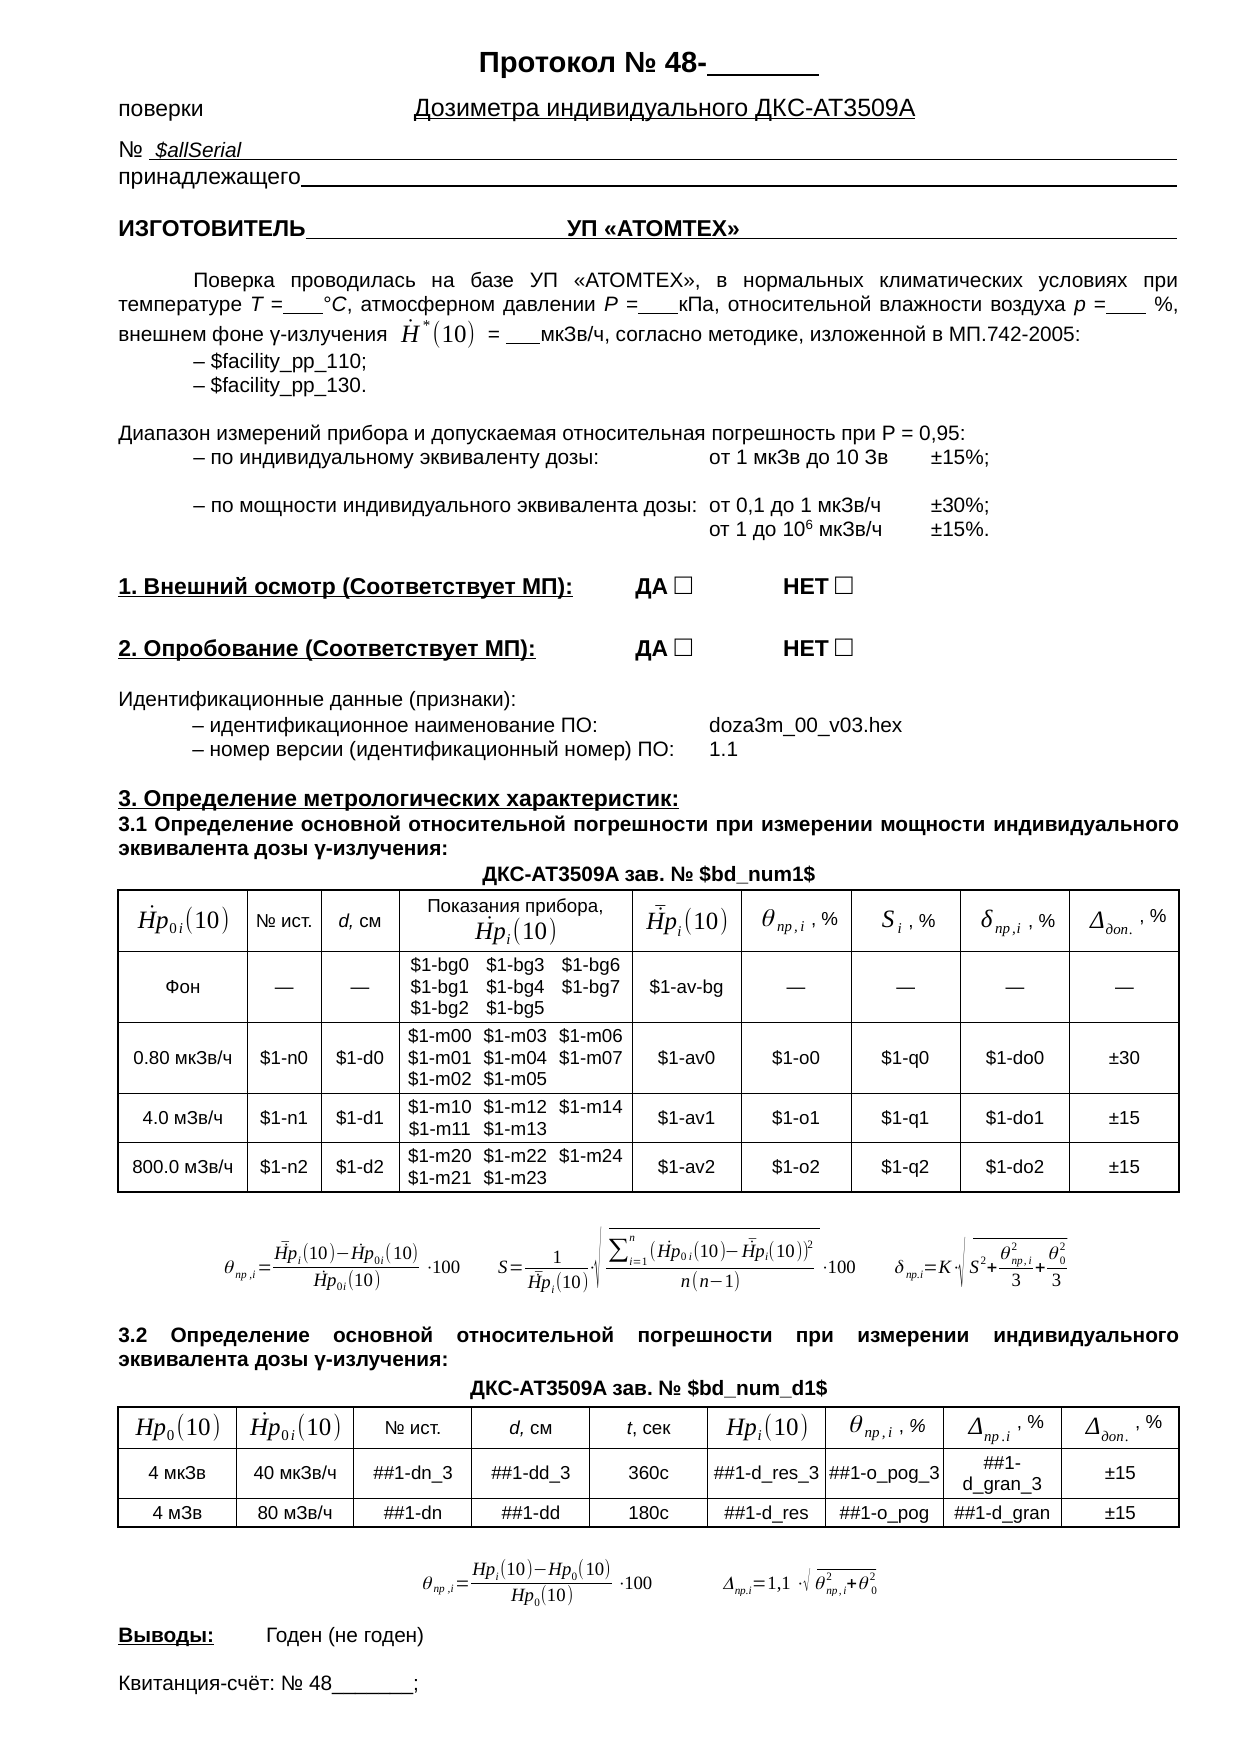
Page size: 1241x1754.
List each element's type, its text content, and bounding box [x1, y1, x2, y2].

table_cell Показания прибора, [400, 891, 632, 951]
table_cell 360c [590, 1449, 707, 1498]
text 2. Опробование (Соответствует МП): ДА □ НЕТ □ [118, 629, 1179, 663]
table_cell ##1-d_gran_3 [944, 1449, 1061, 1498]
table_cell ##1-dd [472, 1499, 589, 1526]
table_cell d, см [322, 891, 399, 951]
table_cell $1-m10 $1-m11 $1-m12 $1-m13 $1-m14 [400, 1094, 632, 1142]
table_cell $1-do0 [961, 1023, 1069, 1093]
table_cell 80 мЗв/ч [237, 1499, 353, 1526]
text Диапазон измерений прибора и допускаемая относительная погрешность при Р = 0,95: [118, 421, 1179, 445]
text – номер версии (идентификационный номер) ПО: 1.1 [118, 737, 1179, 761]
table_header ДКС-АТ3509A зав. № $bd_num1$ [118, 859, 1179, 889]
text – $facility_pp_130. [118, 373, 1179, 397]
text – по мощности индивидуального эквивалента дозы: от 0,1 до 1 мкЗв/ч ±30%; [118, 493, 1179, 517]
table_cell 4 мкЗв [119, 1449, 236, 1498]
table_cell , % [742, 891, 851, 951]
table_cell — [322, 952, 399, 1022]
table_cell $1-q0 [852, 1023, 960, 1093]
text Идентификационные данные (признаки): [118, 687, 1179, 711]
text принадлежащего [118, 163, 1179, 189]
text – идентификационное наименование ПО: doza3m_00_v03.hex [118, 711, 1179, 737]
table_cell $1-av1 [633, 1094, 741, 1142]
table_cell $1-q1 [852, 1094, 960, 1142]
table_cell 4.0 мЗв/ч [119, 1094, 247, 1142]
table_cell ##1-dd_3 [472, 1449, 589, 1498]
table_cell ##1-dn [354, 1499, 471, 1526]
table_cell ##1-dn_3 [354, 1449, 471, 1498]
table_cell , % [826, 1408, 943, 1447]
text Протокол № 48- [88, 45, 1179, 79]
table_cell $1-do2 [961, 1143, 1069, 1191]
table_cell ##1-o_pog [826, 1499, 943, 1526]
table_cell ##1-d_gran [944, 1499, 1061, 1526]
table_cell [119, 891, 247, 951]
text поверки Дозиметра индивидуального ДКС-АТ3509A [118, 93, 1179, 122]
table_cell $1-av0 [633, 1023, 741, 1093]
table_cell $1-m20 $1-m21 $1-m22 $1-m23 $1-m24 [400, 1143, 632, 1191]
table_cell 800.0 мЗв/ч [119, 1143, 247, 1191]
table_cell — [961, 952, 1069, 1022]
text № $allSerial [118, 136, 1179, 163]
text от 1 до 106 мкЗв/ч ±15%. [118, 517, 1179, 541]
table_cell ±30 [1070, 1023, 1178, 1093]
table_cell $1-bg0 $1-bg1 $1-bg2 $1-bg3 $1-bg4 $1-bg5 $1-bg6 $1-bg7 [400, 952, 632, 1022]
table_cell ##1-d_res_3 [708, 1449, 825, 1498]
text 3.2 Определение основной относительной погрешности при измерении индивидуального эквивалента дозы γ-излучения: [118, 1323, 1179, 1371]
text Выводы: Годен (не годен) [118, 1623, 1179, 1647]
table_cell ±15 [1070, 1143, 1178, 1191]
text – по индивидуальному эквиваленту дозы: от 1 мкЗв до 10 Зв ±15%; [118, 445, 1179, 469]
table_cell № ист. [248, 891, 321, 951]
text Поверка проводилась на базе УП «АТОМТЕХ», в нормальных климатических условиях при температуре Т = °С, атмосферном давлении Р = кПа, относительной влажности воздуха р = %, внешнем фоне γ-излучения = мкЗв/ч, согласно методике, изложенной в МП.742-2005: [118, 268, 1179, 349]
table_cell , % [1062, 1408, 1178, 1447]
table_cell $1-do1 [961, 1094, 1069, 1142]
text 3. Определение метрологических характеристик: [118, 785, 1179, 811]
table_cell $1-av-bg [633, 952, 741, 1022]
table_cell [237, 1408, 353, 1447]
text Квитанция-счёт: № 48_______; [118, 1671, 1179, 1695]
table_cell ±15 [1062, 1499, 1178, 1526]
table_cell $1-q2 [852, 1143, 960, 1191]
table_cell № ист. [354, 1408, 471, 1447]
text – $facility_pp_110; [118, 349, 1179, 373]
table_cell 4 мЗв [119, 1499, 236, 1526]
table_cell $1-av2 [633, 1143, 741, 1191]
table_cell d, см [472, 1408, 589, 1447]
table_cell $1-n1 [248, 1094, 321, 1142]
table_cell [633, 891, 741, 951]
table_cell ##1-o_pog_3 [826, 1449, 943, 1498]
table_cell , % [1070, 891, 1178, 951]
table_cell , % [852, 891, 960, 951]
table_cell — [248, 952, 321, 1022]
table_cell — [1070, 952, 1178, 1022]
table_cell $1-n0 [248, 1023, 321, 1093]
table_cell ##1-d_res [708, 1499, 825, 1526]
table_cell 180c [590, 1499, 707, 1526]
table_cell , % [961, 891, 1069, 951]
table_cell — [742, 952, 851, 1022]
text 3.1 Определение основной относительной погрешности при измерении мощности индивидуального эквивалента дозы γ-излучения: [118, 811, 1179, 859]
table_cell $1-o0 [742, 1023, 851, 1093]
table_cell Фон [119, 952, 247, 1022]
table_cell $1-d1 [322, 1094, 399, 1142]
table_header ДКС-АТ3509A зав. № $bd_num_d1$ [118, 1371, 1179, 1406]
table_cell ±15 [1070, 1094, 1178, 1142]
table_cell $1-m00 $1-m01 $1-m02 $1-m03 $1-m04 $1-m05 $1-m06 $1-m07 [400, 1023, 632, 1093]
table_cell 40 мкЗв/ч [237, 1449, 353, 1498]
table_cell [708, 1408, 825, 1447]
table_cell ±15 [1062, 1449, 1178, 1498]
table_cell $1-n2 [248, 1143, 321, 1191]
text ИЗГОТОВИТЕЛЬ УП «АТОМТЕХ» [118, 215, 1179, 242]
table_cell $1-o2 [742, 1143, 851, 1191]
table_cell $1-d2 [322, 1143, 399, 1191]
table_cell $1-o1 [742, 1094, 851, 1142]
table_cell t, сек [590, 1408, 707, 1447]
text 1. Внешний осмотр (Соответствует МП): ДА □ НЕТ □ [118, 567, 1179, 601]
table_cell — [852, 952, 960, 1022]
table_cell $1-d0 [322, 1023, 399, 1093]
table_cell 0.80 мкЗв/ч [119, 1023, 247, 1093]
table_cell [119, 1408, 236, 1447]
table_cell , % [944, 1408, 1061, 1447]
